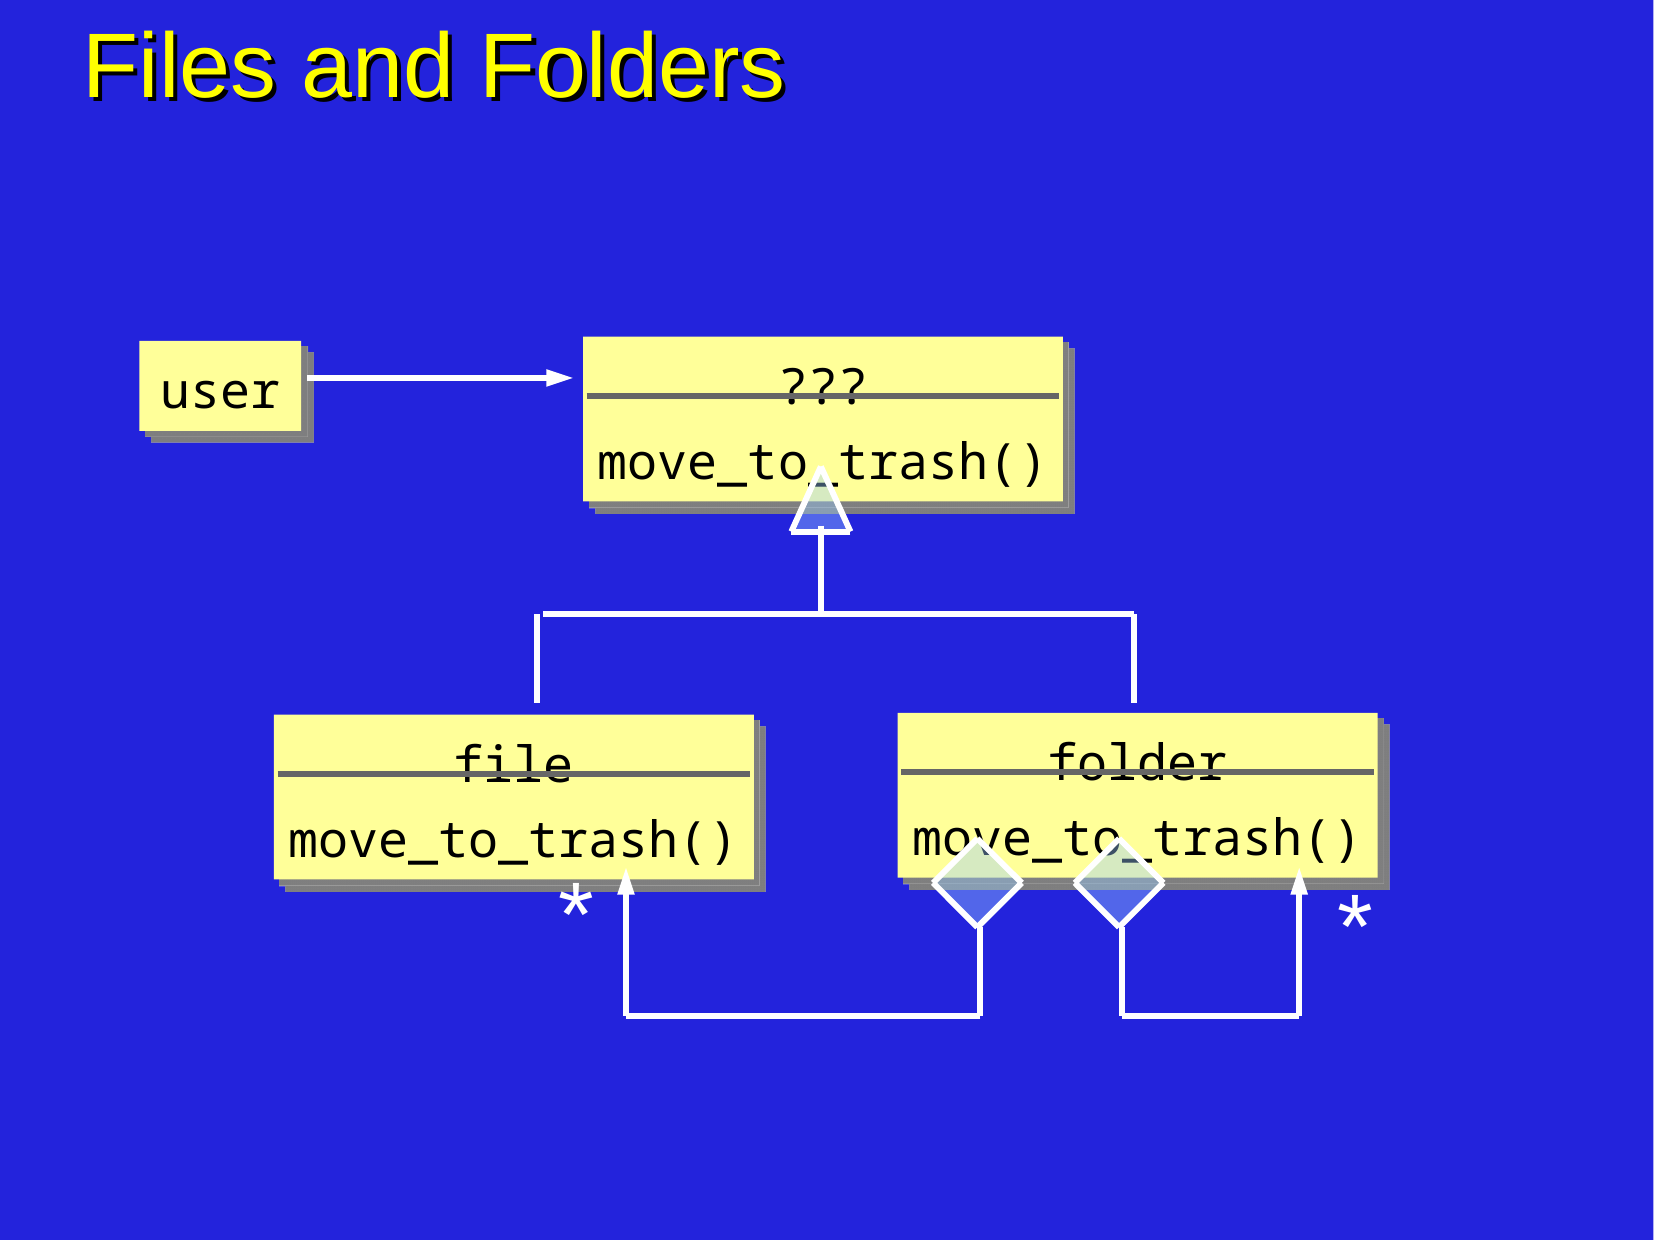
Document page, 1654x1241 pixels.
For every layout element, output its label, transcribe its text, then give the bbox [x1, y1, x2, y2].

text_box [933, 838, 1022, 927]
text_box ??? move_to_trash() [583, 336, 1063, 502]
text_box folder move_to_trash() [897, 712, 1378, 878]
text_box [791, 466, 851, 532]
text_box file move_to_trash() [273, 714, 754, 880]
text_box * [543, 856, 632, 977]
text_box [1074, 838, 1164, 928]
text_box user [139, 340, 302, 431]
title Files and Folders [82, 2, 1571, 130]
text_box * [1322, 868, 1412, 989]
